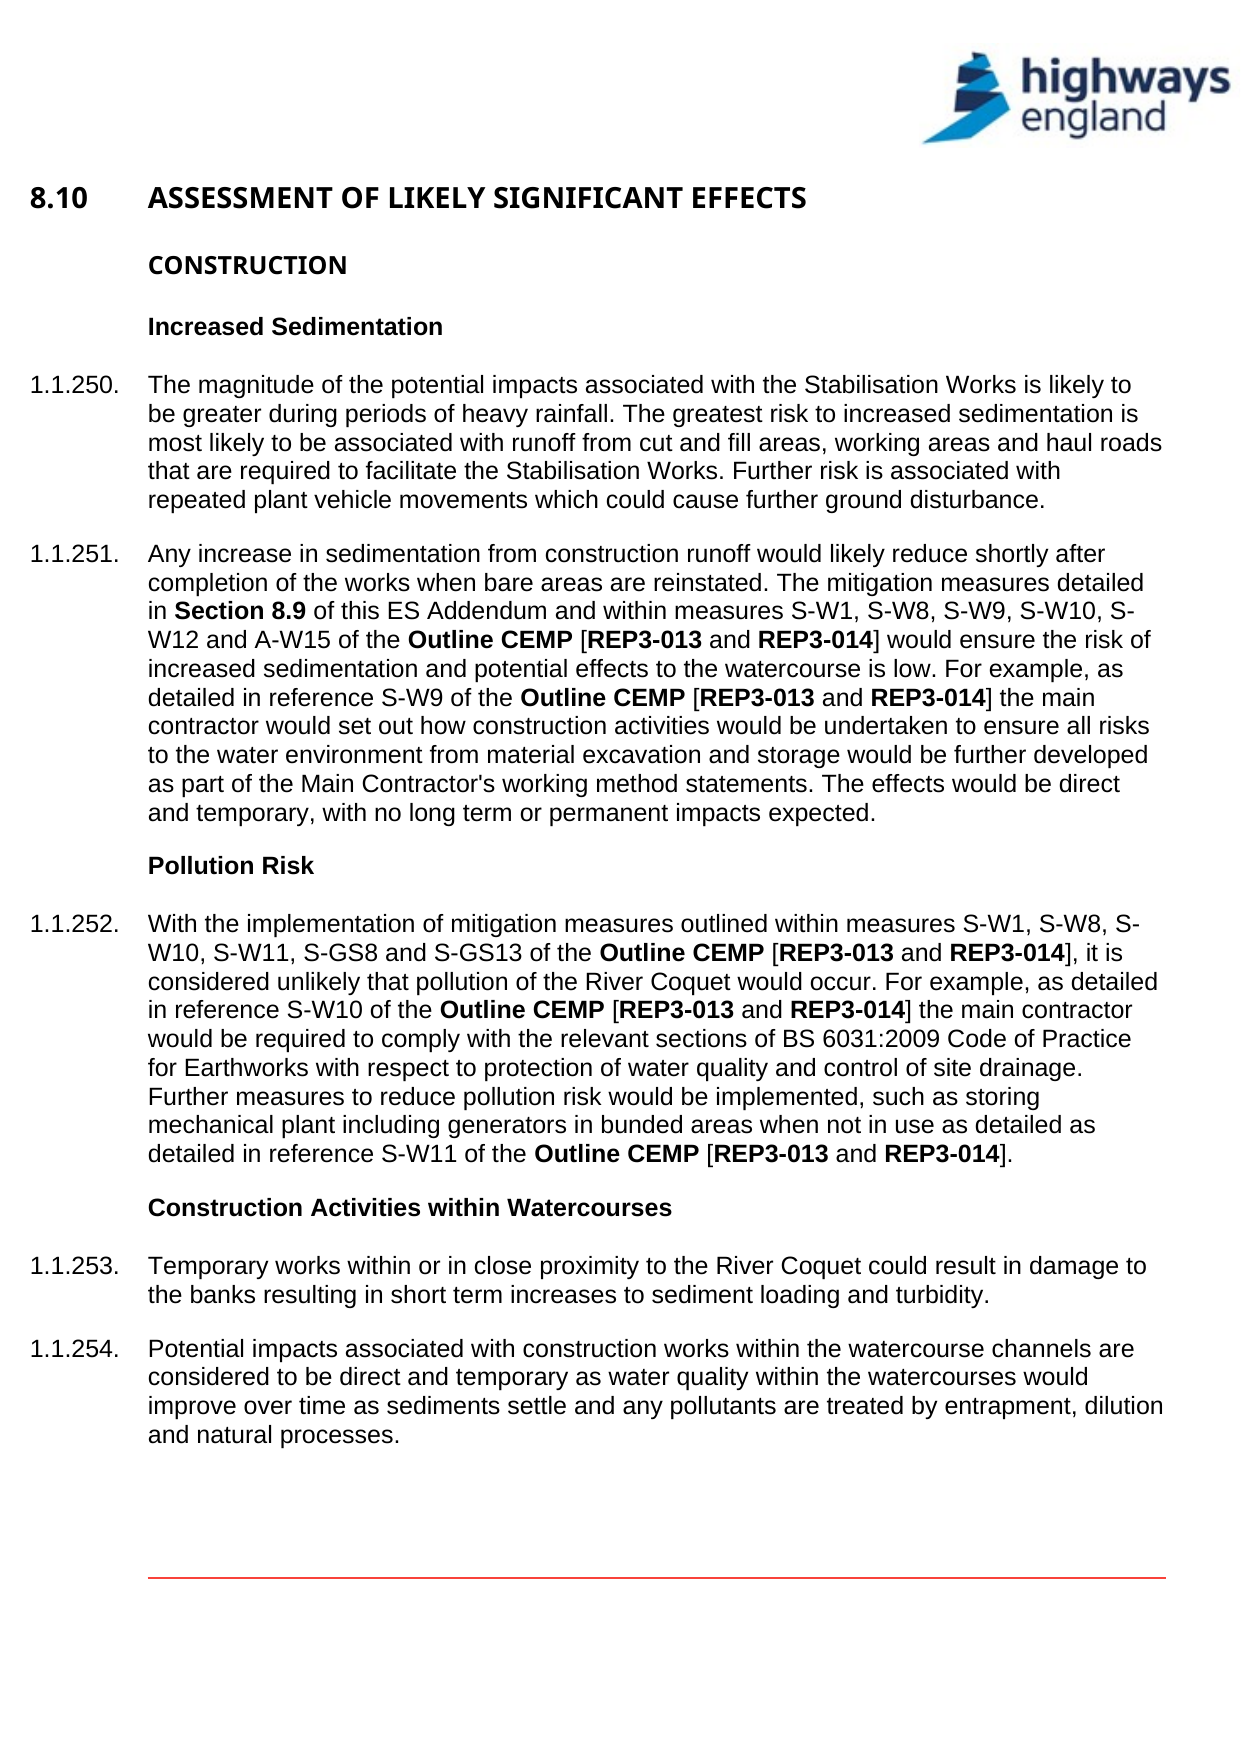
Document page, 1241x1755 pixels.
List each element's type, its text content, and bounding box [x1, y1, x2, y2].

list Potential impacts associated with construction works within the watercourse channels are considered to be direct and temporary as water quality within the watercourses would improve over time as sediments settle and any pollutants are treated by entrapment, dilution and natural processes. [29, 1333, 1166, 1448]
list With the implementation of mitigation measures outlined within measures S-W1, S-W8, S-W10, S-W11, S-GS8 and S-GS13 of the Outline CEMP [REP3-013 and REP3-014], it is considered unlikely that pollution of the River Coquet would occur. For example, as detailed in reference S-W10 of the Outline CEMP [REP3-013 and REP3-014] the main contractor would be required to comply with the relevant sections of BS 6031:2009 Code of Practice for Earthworks with respect to protection of water quality and control of site drainage. Further measures to reduce pollution risk would be implemented, such as storing mechanical plant including generators in bunded areas when not in use as detailed as detailed in reference S-W11 of the Outline CEMP [REP3-013 and REP3-014]. [29, 909, 1166, 1168]
subtitle Construction [148, 248, 1166, 282]
subtitle Construction Activities within Watercourses [148, 1193, 1166, 1222]
subtitle Increased Sedimentation [148, 312, 1166, 341]
subtitle Pollution Risk [148, 851, 1166, 880]
list The magnitude of the potential impacts associated with the Stabilisation Works is likely to be greater during periods of heavy rainfall. The greatest risk to increased sedimentation is most likely to be associated with runoff from cut and fill areas, working areas and haul roads that are required to facilitate the Stabilisation Works. Further risk is associated with repeated plant vehicle movements which could cause further ground disturbance. [29, 370, 1166, 514]
list Temporary works within or in close proximity to the River Coquet could result in damage to the banks resulting in short term increases to sediment loading and turbidity. [29, 1251, 1166, 1308]
list Any increase in sedimentation from construction runoff would likely reduce shortly after completion of the works when bare areas are reinstated. The mitigation measures detailed in Section 8.9 of this ES Addendum and within measures S-W1, S-W8, S-W9, S-W10, S-W12 and A-W15 of the Outline CEMP [REP3-013 and REP3-014] would ensure the risk of increased sedimentation and potential effects to the watercourse is low. For example, as detailed in reference S-W9 of the Outline CEMP [REP3-013 and REP3-014] the main contractor would set out how construction activities would be undertaken to ensure all risks to the water environment from material excavation and storage would be further developed as part of the Main Contractor's working method statements. The effects would be direct and temporary, with no long term or permanent impacts expected. [29, 539, 1166, 826]
subtitle ASSESSMENT of likely significant effects [29, 177, 1166, 217]
